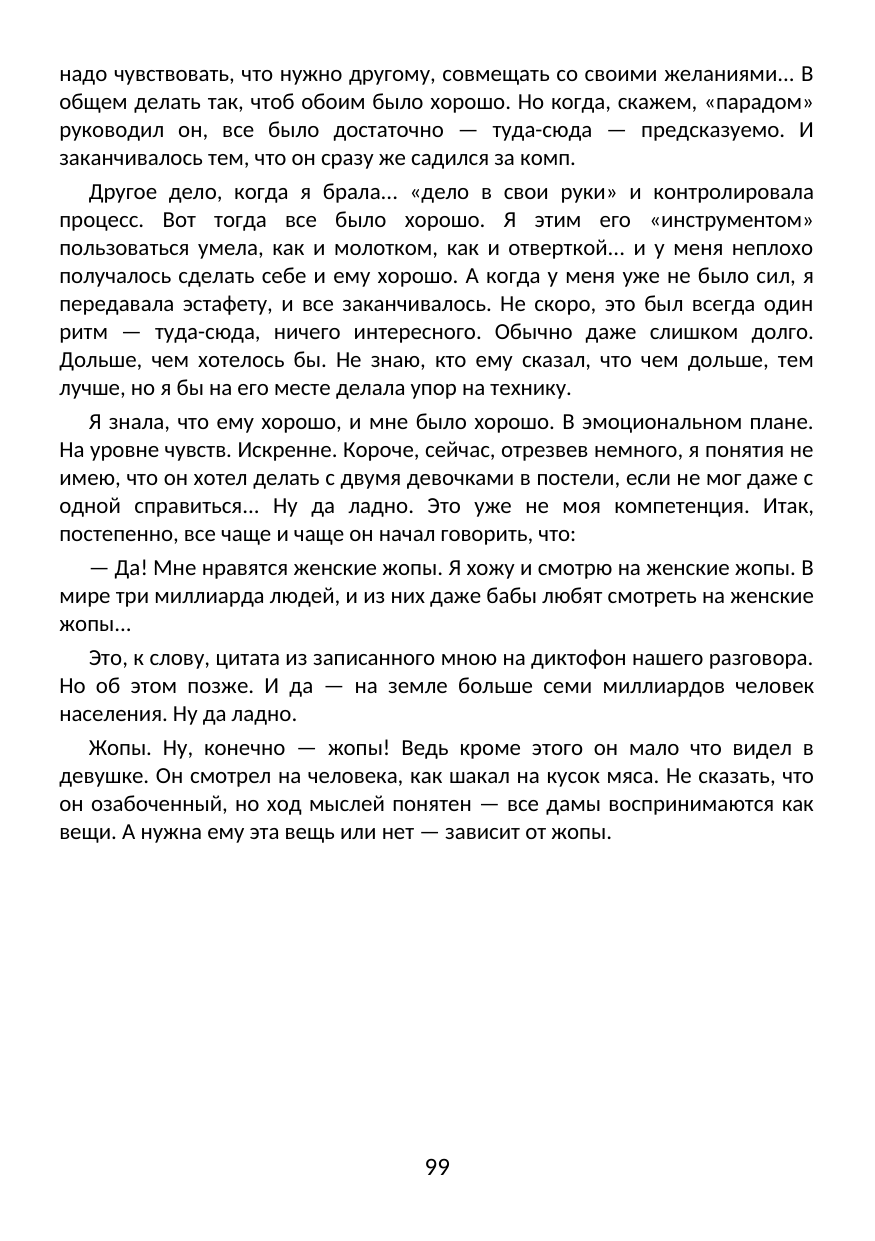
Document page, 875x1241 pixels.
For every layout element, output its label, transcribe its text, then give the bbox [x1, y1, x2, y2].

text Это, к слову, цитата из записанного мною на диктофон нашего разговора. Но об этом позже. И да — на земле больше семи миллиардов человек населения. Ну да ладно. [59, 643, 815, 727]
text Я знала, что ему хорошо, и мне было хорошо. В эмоциональном плане. На уровне чувств. Искренне. Короче, сейчас, отрезвев немного, я понятия не имею, что он хотел делать с двумя девочками в постели, если не мог даже с одной справиться... Ну да ладно. Это уже не моя компетенция. Итак, постепенно, все чаще и чаще он начал говорить, что: [59, 407, 815, 547]
text надо чувствовать, что нужно другому, совмещать со своими желаниями... В общем делать так, чтоб обоим было хорошо. Но когда, скажем, «парадом» руководил он, все было достаточно — туда-сюда — предсказуемо. И заканчивалось тем, что он сразу же садился за комп. [59, 59, 815, 171]
text — Да! Мне нравятся женские жопы. Я хожу и смотрю на женские жопы. В мире три миллиарда людей, и из них даже бабы любят смотреть на женские жопы... [59, 553, 815, 637]
text Другое дело, когда я брала... «дело в свои руки» и контролировала процесс. Вот тогда все было хорошо. Я этим его «инструментом» пользоваться умела, как и молотком, как и отверткой... и у меня неплохо получалось сделать себе и ему хорошо. А когда у меня уже не было сил, я передавала эстафету, и все заканчивалось. Не скоро, это был всегда один ритм — туда-сюда, ничего интересного. Обычно даже слишком долго. Дольше, чем хотелось бы. Не знаю, кто ему сказал, что чем дольше, тем лучше, но я бы на его месте делала упор на технику. [59, 177, 815, 401]
text Жопы. Ну, конечно — жопы! Ведь кроме этого он мало что видел в девушке. Он смотрел на человека, как шакал на кусок мяса. Не сказать, что он озабоченный, но ход мыслей понятен — все дамы воспринимаются как вещи. А нужна ему эта вещь или нет — зависит от жопы. [59, 733, 815, 845]
